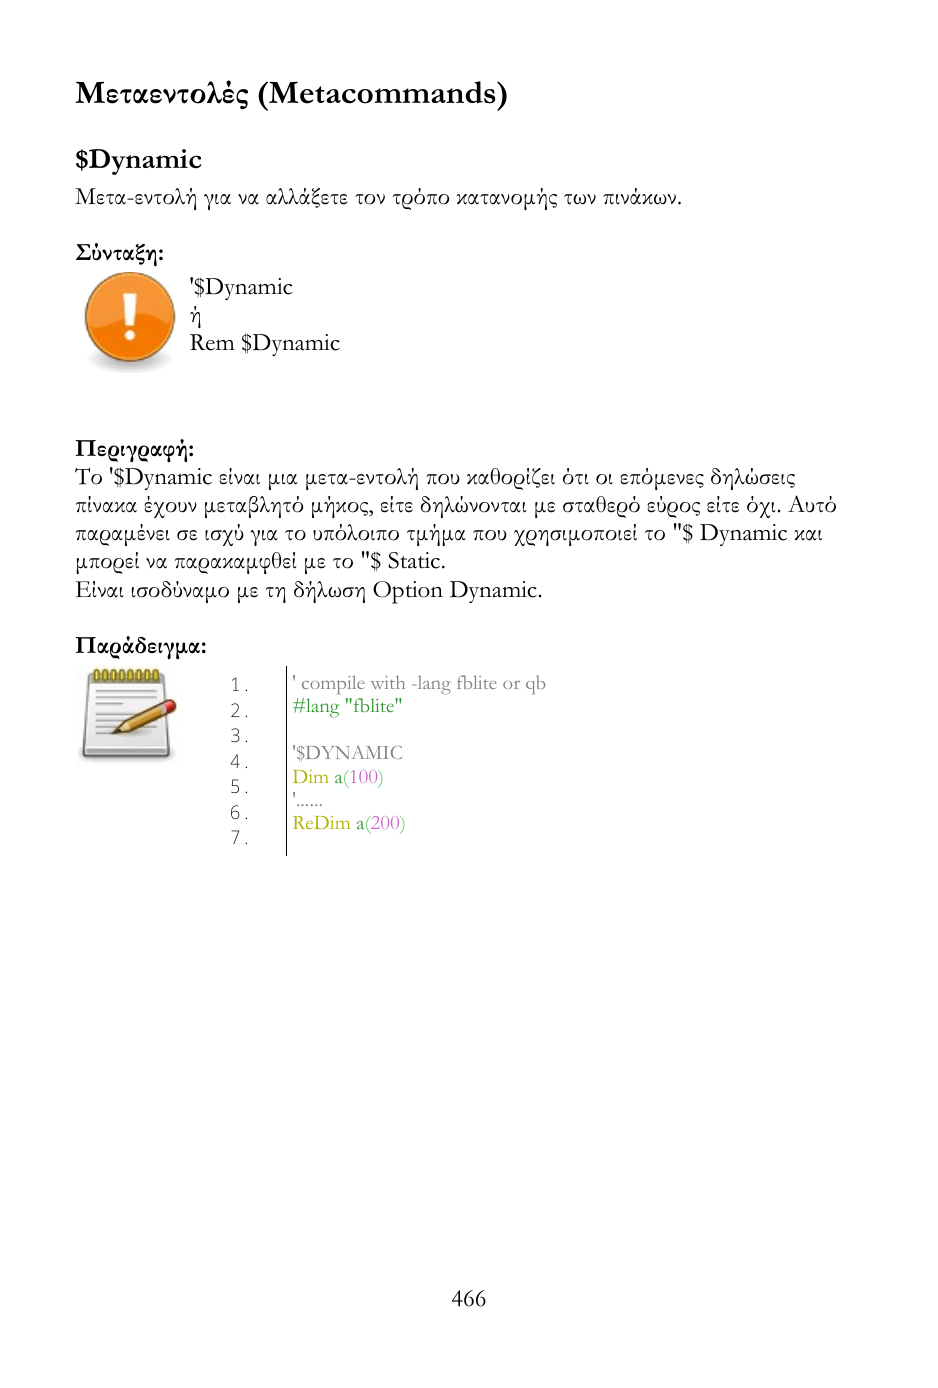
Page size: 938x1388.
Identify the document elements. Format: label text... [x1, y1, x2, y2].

text Είναι ισοδύναμο με τη δήλωση Option Dynamic. [75, 576, 862, 604]
text Το '$Dynamic είναι μια μετα-εντολή που καθορίζει ότι οι επόμενες δηλώσεις πίνακα έχουν μεταβλητό μήκος, είτε δηλώνονται με σταθερό εύρος είτε όχι. Αυτό παραμένει σε ισχύ για το υπόλοιπο τμήμα που χρησιμοποιεί το "$ Dynamic και μπορεί να παρακαμφθεί με το "$ Static. [75, 463, 862, 576]
subtitle Μεταεντολές (Metacommands) [75, 75, 862, 112]
table_header ' compile with -lang fblite or qb #lang "fblite" '$DYNAMIC Dim a(100) '...... ReDim a(200) [287, 666, 857, 856]
table_header [186, 666, 286, 856]
table_header [180, 660, 863, 883]
text Σύνταξη: [75, 239, 862, 267]
text Παράδειγμα: [75, 632, 862, 660]
table_header [75, 660, 180, 883]
table_header [75, 267, 183, 407]
table_header '$Dynamic ή Rem $Dynamic [184, 267, 863, 407]
picture [79, 272, 180, 373]
picture [77, 665, 178, 766]
subtitle $Dynamic [75, 144, 862, 177]
text Περιγραφή: [75, 435, 862, 463]
text Μετα-εντολή για να αλλάξετε τον τρόπο κατανομής των πινάκων. [75, 183, 862, 211]
